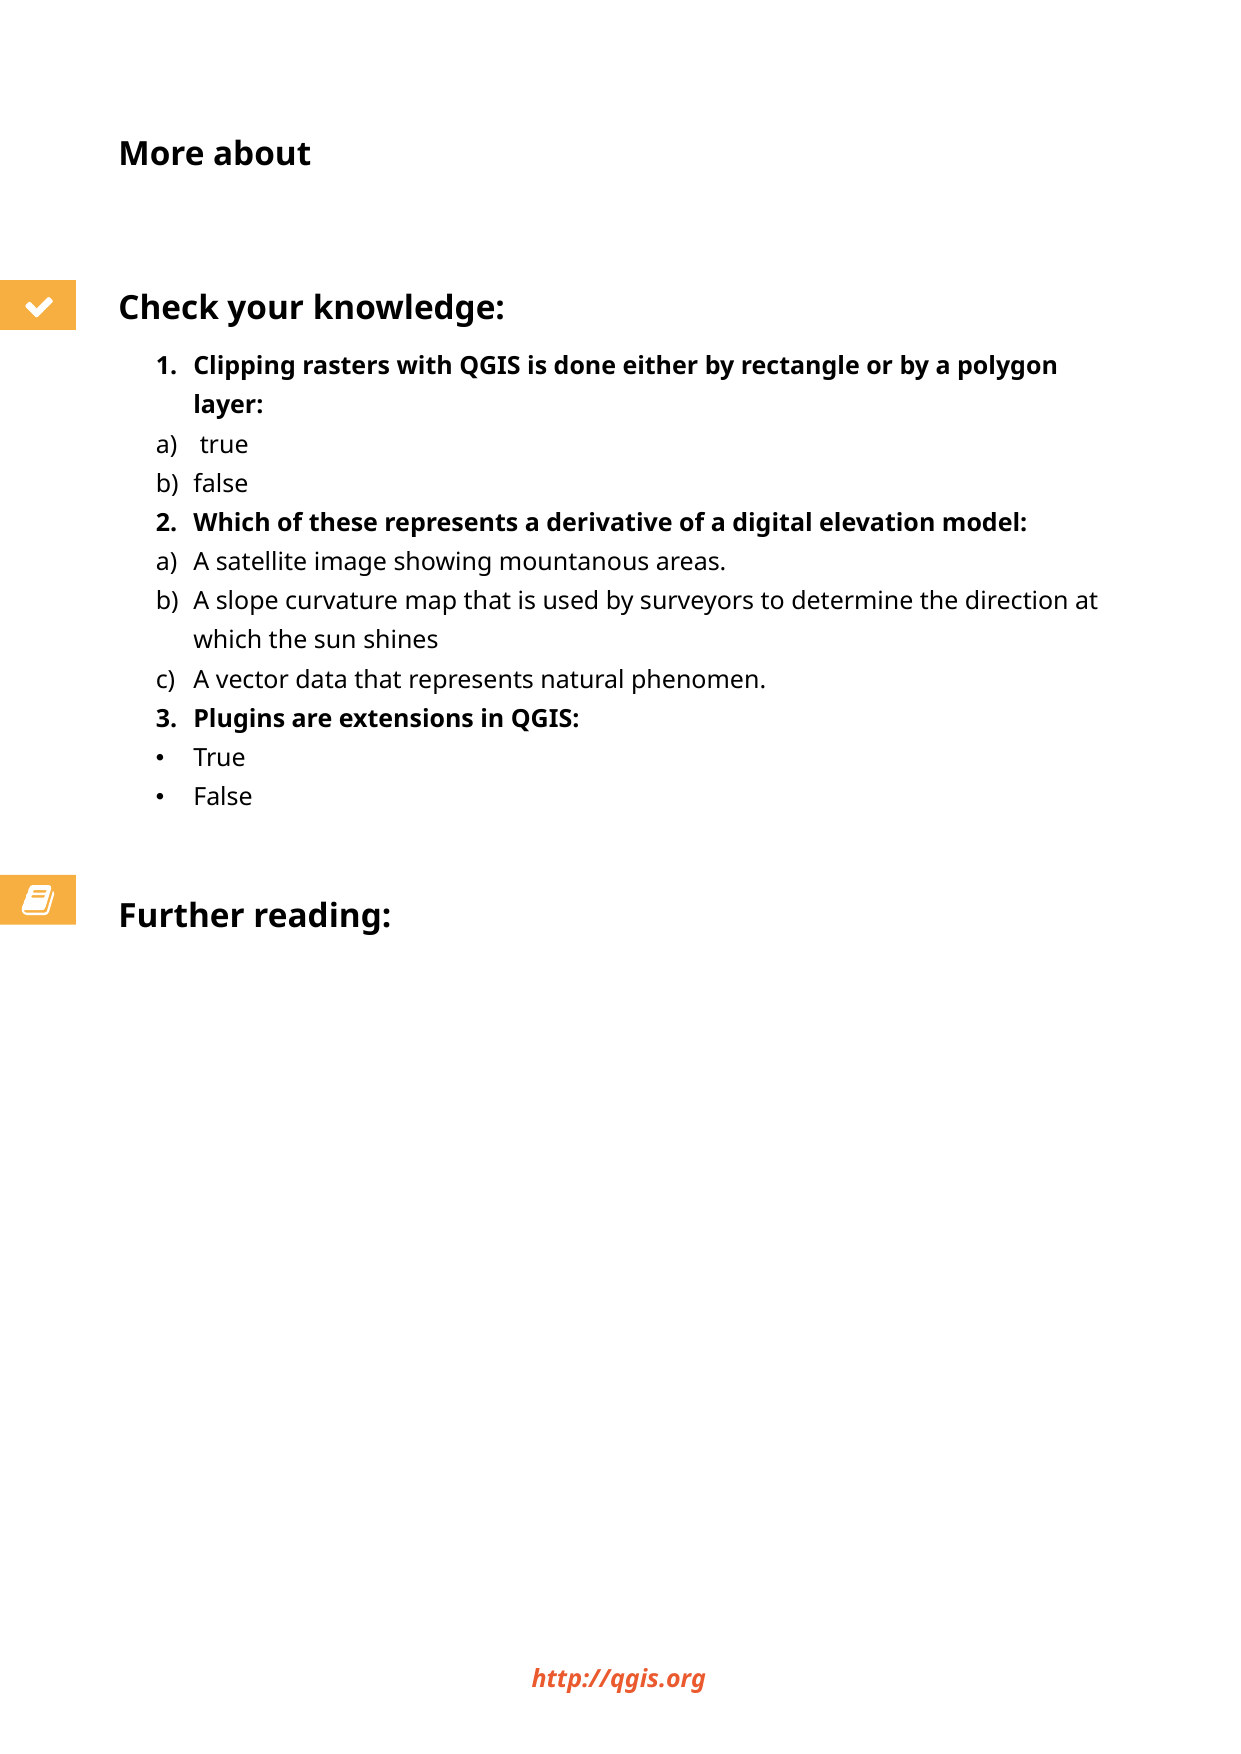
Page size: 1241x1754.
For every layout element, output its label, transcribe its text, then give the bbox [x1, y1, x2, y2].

list A vector data that represents natural phenomen. [156, 661, 1122, 695]
subtitle More about [118, 130, 1122, 175]
list Plugins are extensions in QGIS: [156, 700, 1122, 734]
list False [156, 779, 1122, 813]
list A slope curvature map that is used by surveyors to determine the direction at which the sun shines [156, 583, 1122, 656]
list Which of these represents a derivative of a digital elevation model: [156, 504, 1122, 539]
subtitle Check your knowledge: [118, 284, 1122, 329]
list false [156, 465, 1122, 499]
list Clipping rasters with QGIS is done either by rectangle or by a polygon layer: [156, 348, 1122, 421]
list True [156, 739, 1122, 774]
list true [156, 426, 1122, 460]
list A satellite image showing mountanous areas. [156, 544, 1122, 578]
subtitle Further reading: [118, 892, 1122, 938]
